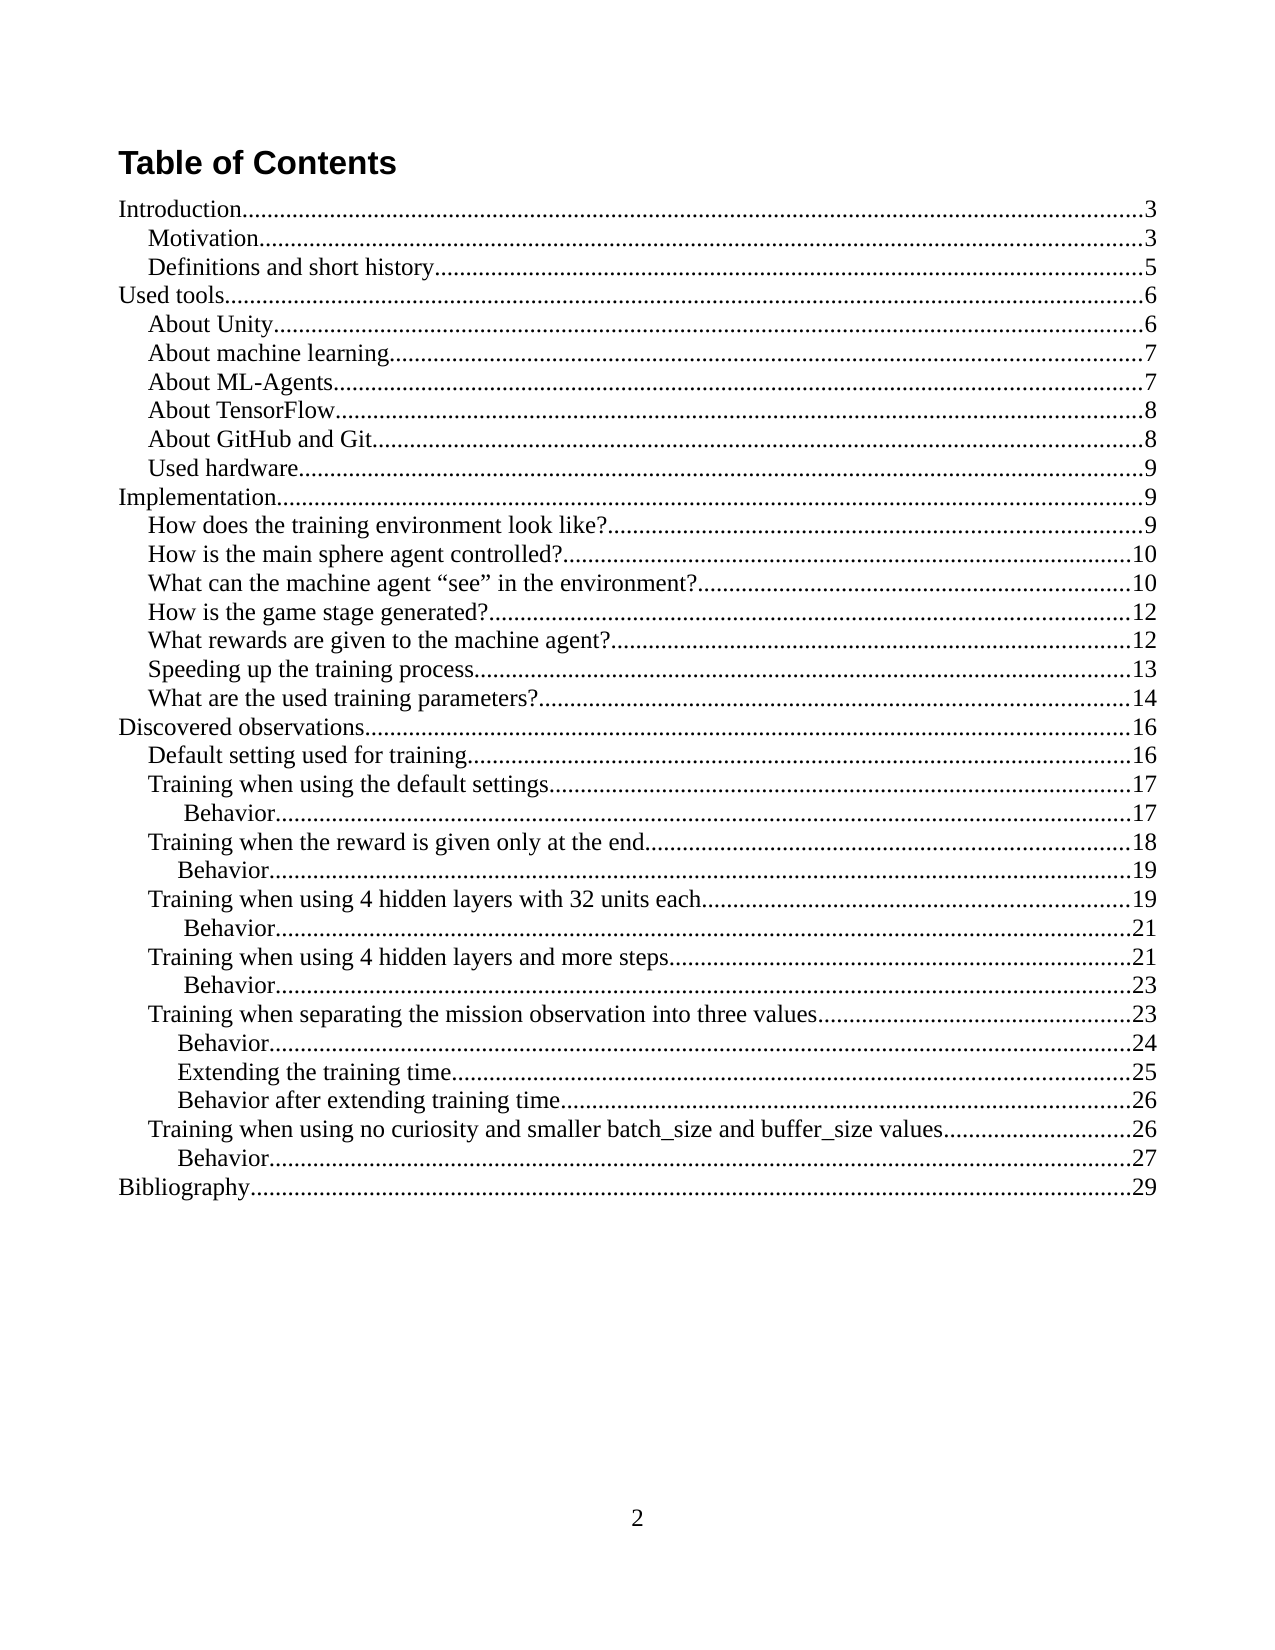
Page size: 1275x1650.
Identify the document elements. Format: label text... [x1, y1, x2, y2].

text Training when separating the mission observation into three values 23 [148, 999, 1157, 1028]
text What are the used training parameters? 14 [148, 683, 1157, 712]
text How does the training environment look like? 9 [148, 510, 1157, 539]
text Bibliography 29 [118, 1172, 1157, 1200]
text Training when using 4 hidden layers with 32 units each 19 [148, 884, 1157, 913]
text Used hardware 9 [148, 453, 1157, 482]
text Used tools 6 [118, 280, 1157, 309]
text Speeding up the training process 13 [148, 654, 1157, 683]
subtitle Table of Contents [118, 143, 1157, 182]
text Definitions and short history 5 [148, 252, 1157, 280]
text Behavior 24 [177, 1028, 1157, 1057]
text Implementation 9 [118, 482, 1157, 510]
text Introduction 3 [118, 194, 1157, 223]
text About TensorFlow 8 [148, 395, 1157, 424]
text About Unity 6 [148, 309, 1157, 338]
text How is the game stage generated? 12 [148, 597, 1157, 625]
text What can the machine agent “see” in the environment? 10 [148, 568, 1157, 597]
text Behavior 27 [177, 1143, 1157, 1172]
text About GitHub and Git 8 [148, 424, 1157, 453]
text Motivation 3 [148, 223, 1157, 252]
text Default setting used for training 16 [148, 740, 1157, 769]
text Behavior 17 [177, 798, 1157, 827]
text Discovered observations 16 [118, 712, 1157, 740]
text Behavior after extending training time 26 [177, 1085, 1157, 1114]
text Training when the reward is given only at the end 18 [148, 827, 1157, 855]
text Extending the training time 25 [177, 1057, 1157, 1085]
text What rewards are given to the machine agent? 12 [148, 625, 1157, 654]
text Training when using no curiosity and smaller batch_size and buffer_size values 26 [148, 1114, 1157, 1143]
text Behavior 21 [177, 913, 1157, 942]
text Behavior 19 [177, 855, 1157, 884]
text Training when using the default settings 17 [148, 769, 1157, 798]
text Behavior 23 [177, 970, 1157, 999]
text About ML-Agents 7 [148, 367, 1157, 395]
text How is the main sphere agent controlled? 10 [148, 539, 1157, 568]
text Training when using 4 hidden layers and more steps 21 [148, 942, 1157, 970]
text About machine learning 7 [148, 338, 1157, 367]
